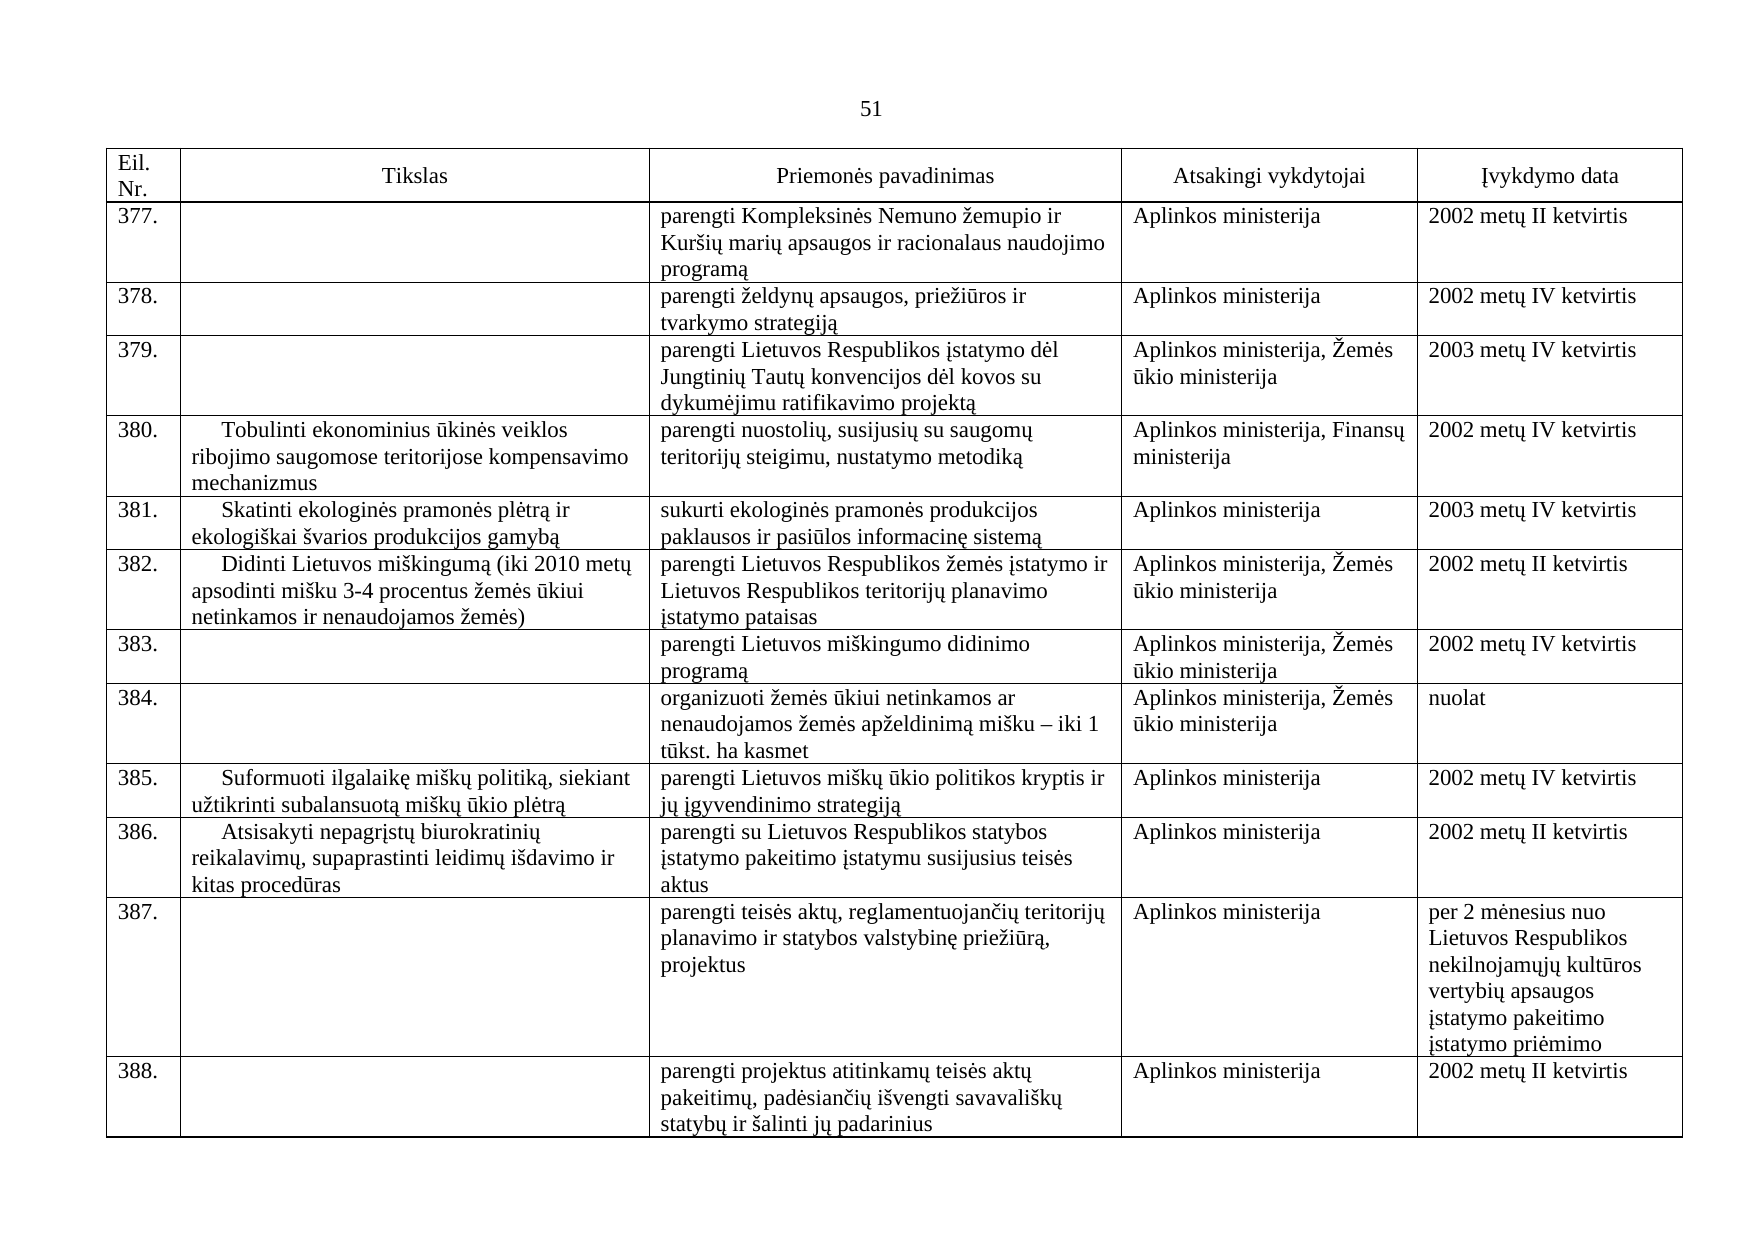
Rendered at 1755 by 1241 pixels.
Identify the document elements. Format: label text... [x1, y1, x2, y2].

table_cell [107, 898, 180, 1056]
table_cell Aplinkos ministerija [1122, 818, 1417, 897]
table_cell [181, 203, 649, 282]
table_cell per 2 mėnesius nuo Lietuvos Respublikos nekilnojamųjų kultūros vertybių apsaugos įstatymo pakeitimo įstatymo priėmimo [1418, 898, 1682, 1056]
table_cell [181, 1057, 649, 1136]
table_header Eil. Nr. [107, 149, 180, 201]
table_cell 2002 metų II ketvirtis [1418, 550, 1682, 629]
table_cell 2002 metų II ketvirtis [1418, 203, 1682, 282]
table_cell Aplinkos ministerija [1122, 898, 1417, 1056]
table_cell [107, 764, 180, 817]
table_cell 2002 metų IV ketvirtis [1418, 630, 1682, 683]
table_cell parengti teisės aktų, reglamentuojančių teritorijų planavimo ir statybos valstybinę priežiūrą, projektus [650, 898, 1121, 1056]
table_cell 2003 metų IV ketvirtis [1418, 336, 1682, 415]
table_cell 2003 metų IV ketvirtis [1418, 497, 1682, 549]
table_cell Aplinkos ministerija [1122, 203, 1417, 282]
table_cell [181, 283, 649, 335]
table_header Priemonės pavadinimas [650, 149, 1121, 201]
table_cell [181, 336, 649, 415]
table_cell [107, 1057, 180, 1136]
table_header Atsakingi vykdytojai [1122, 149, 1417, 201]
table_header Tikslas [181, 149, 649, 201]
table_cell Aplinkos ministerija [1122, 283, 1417, 335]
table_cell parengti nuostolių, susijusių su saugomų teritorijų steigimu, nustatymo metodiką [650, 416, 1121, 496]
table_cell [181, 684, 649, 763]
table_cell [107, 203, 180, 282]
table_cell parengti Lietuvos Respublikos įstatymo dėl Jungtinių Tautų konvencijos dėl kovos su dykumėjimu ratifikavimo projektą [650, 336, 1121, 415]
table_cell Aplinkos ministerija, Žemės ūkio ministerija [1122, 684, 1417, 763]
table_cell parengti želdynų apsaugos, priežiūros ir tvarkymo strategiją [650, 283, 1121, 335]
table_cell Skatinti ekologinės pramonės plėtrą ir ekologiškai švarios produkcijos gamybą [181, 497, 649, 549]
table_cell parengti projektus atitinkamų teisės aktų pakeitimų, padėsiančių išvengti savavališkų statybų ir šalinti jų padarinius [650, 1057, 1121, 1136]
table_cell 2002 metų IV ketvirtis [1418, 283, 1682, 335]
table_cell [181, 630, 649, 683]
table_cell parengti Lietuvos Respublikos žemės įstatymo ir Lietuvos Respublikos teritorijų planavimo įstatymo pataisas [650, 550, 1121, 629]
table_cell [107, 416, 180, 496]
table_cell organizuoti žemės ūkiui netinkamos ar nenaudojamos žemės apželdinimą mišku – iki 1 tūkst. ha kasmet [650, 684, 1121, 763]
table_cell sukurti ekologinės pramonės produkcijos paklausos ir pasiūlos informacinę sistemą [650, 497, 1121, 549]
table_cell parengti Kompleksinės Nemuno žemupio ir Kuršių marių apsaugos ir racionalaus naudojimo programą [650, 203, 1121, 282]
table_cell Aplinkos ministerija [1122, 497, 1417, 549]
table_cell [181, 898, 649, 1056]
table_cell Aplinkos ministerija, Žemės ūkio ministerija [1122, 550, 1417, 629]
table_cell Aplinkos ministerija, Finansų ministerija [1122, 416, 1417, 496]
table_cell Aplinkos ministerija, Žemės ūkio ministerija [1122, 336, 1417, 415]
table_cell Aplinkos ministerija [1122, 764, 1417, 817]
table_cell Tobulinti ekonominius ūkinės veiklos ribojimo saugomose teritorijose kompensavimo mechanizmus [181, 416, 649, 496]
table_cell parengti su Lietuvos Respublikos statybos įstatymo pakeitimo įstatymu susijusius teisės aktus [650, 818, 1121, 897]
table_cell [107, 684, 180, 763]
table_cell Aplinkos ministerija [1122, 1057, 1417, 1136]
table_cell Suformuoti ilgalaikę miškų politiką, siekiant užtikrinti subalansuotą miškų ūkio plėtrą [181, 764, 649, 817]
table_cell Atsisakyti nepagrįstų biurokratinių reikalavimų, supaprastinti leidimų išdavimo ir kitas procedūras [181, 818, 649, 897]
table_cell 2002 metų IV ketvirtis [1418, 416, 1682, 496]
table_cell 2002 metų IV ketvirtis [1418, 764, 1682, 817]
table_cell [107, 818, 180, 897]
table_cell Aplinkos ministerija, Žemės ūkio ministerija [1122, 630, 1417, 683]
table_cell Didinti Lietuvos miškingumą (iki 2010 metų apsodinti mišku 3-4 procentus žemės ūkiui netinkamos ir nenaudojamos žemės) [181, 550, 649, 629]
table_cell [107, 283, 180, 335]
table_cell [107, 630, 180, 683]
table_cell [107, 336, 180, 415]
table_cell 2002 metų II ketvirtis [1418, 818, 1682, 897]
table_cell parengti Lietuvos miškingumo didinimo programą [650, 630, 1121, 683]
table_cell nuolat [1418, 684, 1682, 763]
table_cell [107, 497, 180, 549]
table_cell 2002 metų II ketvirtis [1418, 1057, 1682, 1136]
table_header Įvykdymo data [1418, 149, 1682, 201]
table_cell [107, 550, 180, 629]
table_cell parengti Lietuvos miškų ūkio politikos kryptis ir jų įgyvendinimo strategiją [650, 764, 1121, 817]
